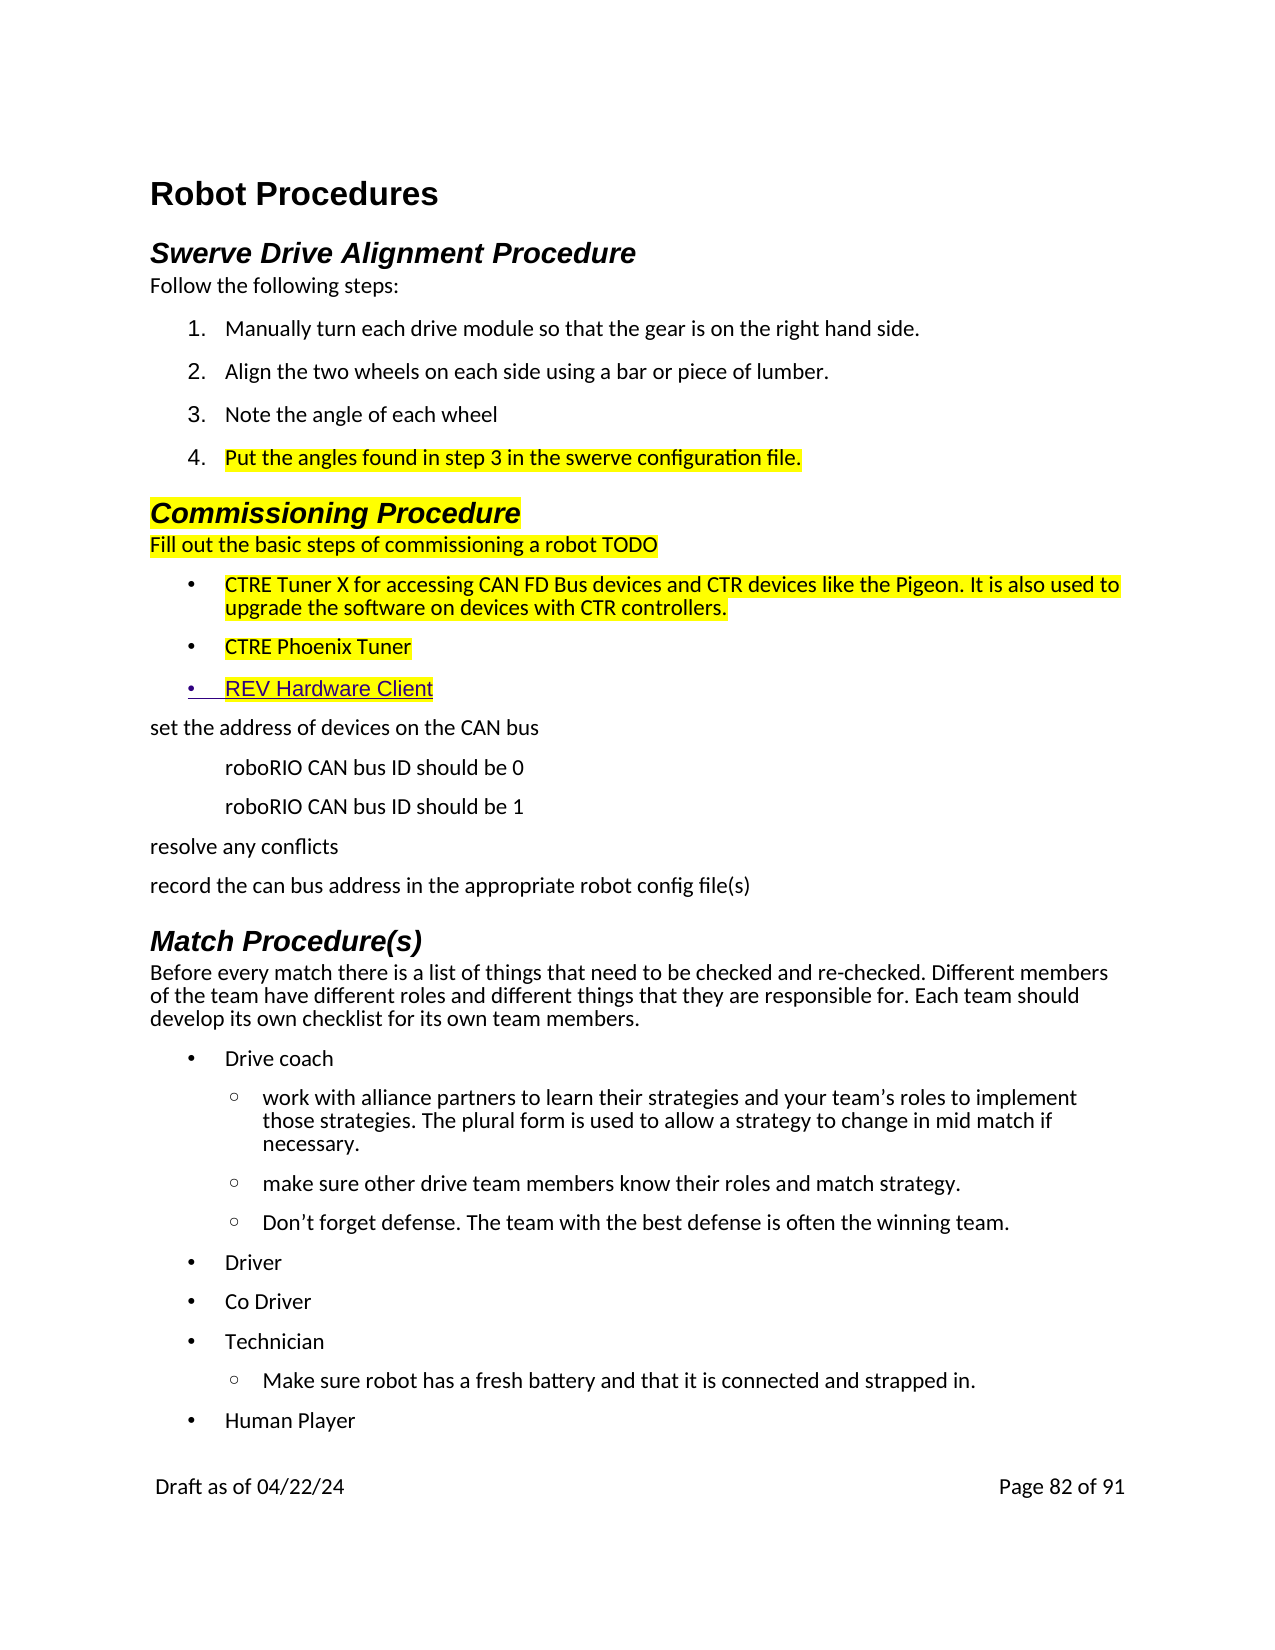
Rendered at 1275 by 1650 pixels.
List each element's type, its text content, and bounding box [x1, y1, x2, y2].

text roboRIO CAN bus ID should be 1 [150, 797, 1125, 820]
list Driver [187, 1253, 1125, 1276]
list make sure other drive team members know their roles and match strategy. [225, 1174, 1125, 1197]
list CTRE Tuner X for accessing CAN FD Bus devices and CTR devices like the Pigeon. It is also used to upgrade the software on devices with CTR controllers. [187, 575, 1125, 621]
text set the address of devices on the CAN bus [150, 718, 1125, 741]
text Fill out the basic steps of commissioning a robot TODO [150, 535, 1125, 558]
subtitle Robot Procedures [150, 175, 1125, 212]
list Note the angle of each wheel [187, 402, 1125, 428]
list CTRE Phoenix Tuner [187, 637, 1125, 660]
list REV Hardware Client [187, 677, 1125, 702]
list Align the two wheels on each side using a bar or piece of lumber. [187, 359, 1125, 385]
list Put the angles found in step 3 in the swerve configuration file. [187, 445, 1125, 472]
text Follow the following steps: [150, 276, 1125, 299]
list Manually turn each drive module so that the gear is on the right hand side. [187, 316, 1125, 342]
subtitle Swerve Drive Alignment Procedure [150, 237, 1125, 270]
subtitle Commissioning Procedure [150, 497, 1125, 529]
list Human Player [187, 1411, 1125, 1434]
list Make sure robot has a fresh battery and that it is connected and strapped in. [225, 1372, 1125, 1394]
list Co Driver [187, 1292, 1125, 1315]
text record the can bus address in the appropriate robot config file(s) [150, 877, 1125, 899]
text Before every match there is a list of things that need to be checked and re-checked. Different members of the team have different roles and different things that they are responsible for. Each team should develop its own checklist for its own team members. [150, 963, 1125, 1032]
list Drive coach [187, 1049, 1125, 1072]
subtitle Match Procedure(s) [150, 924, 1125, 957]
list Don’t forget defense. The team with the best defense is often the winning team. [225, 1213, 1125, 1236]
list Technician [187, 1332, 1125, 1355]
text resolve any conflicts [150, 837, 1125, 860]
list work with alliance partners to learn their strategies and your team’s roles to implement those strategies. The plural form is used to allow a strategy to change in mid match if necessary. [225, 1088, 1125, 1157]
text roboRIO CAN bus ID should be 0 [150, 758, 1125, 781]
